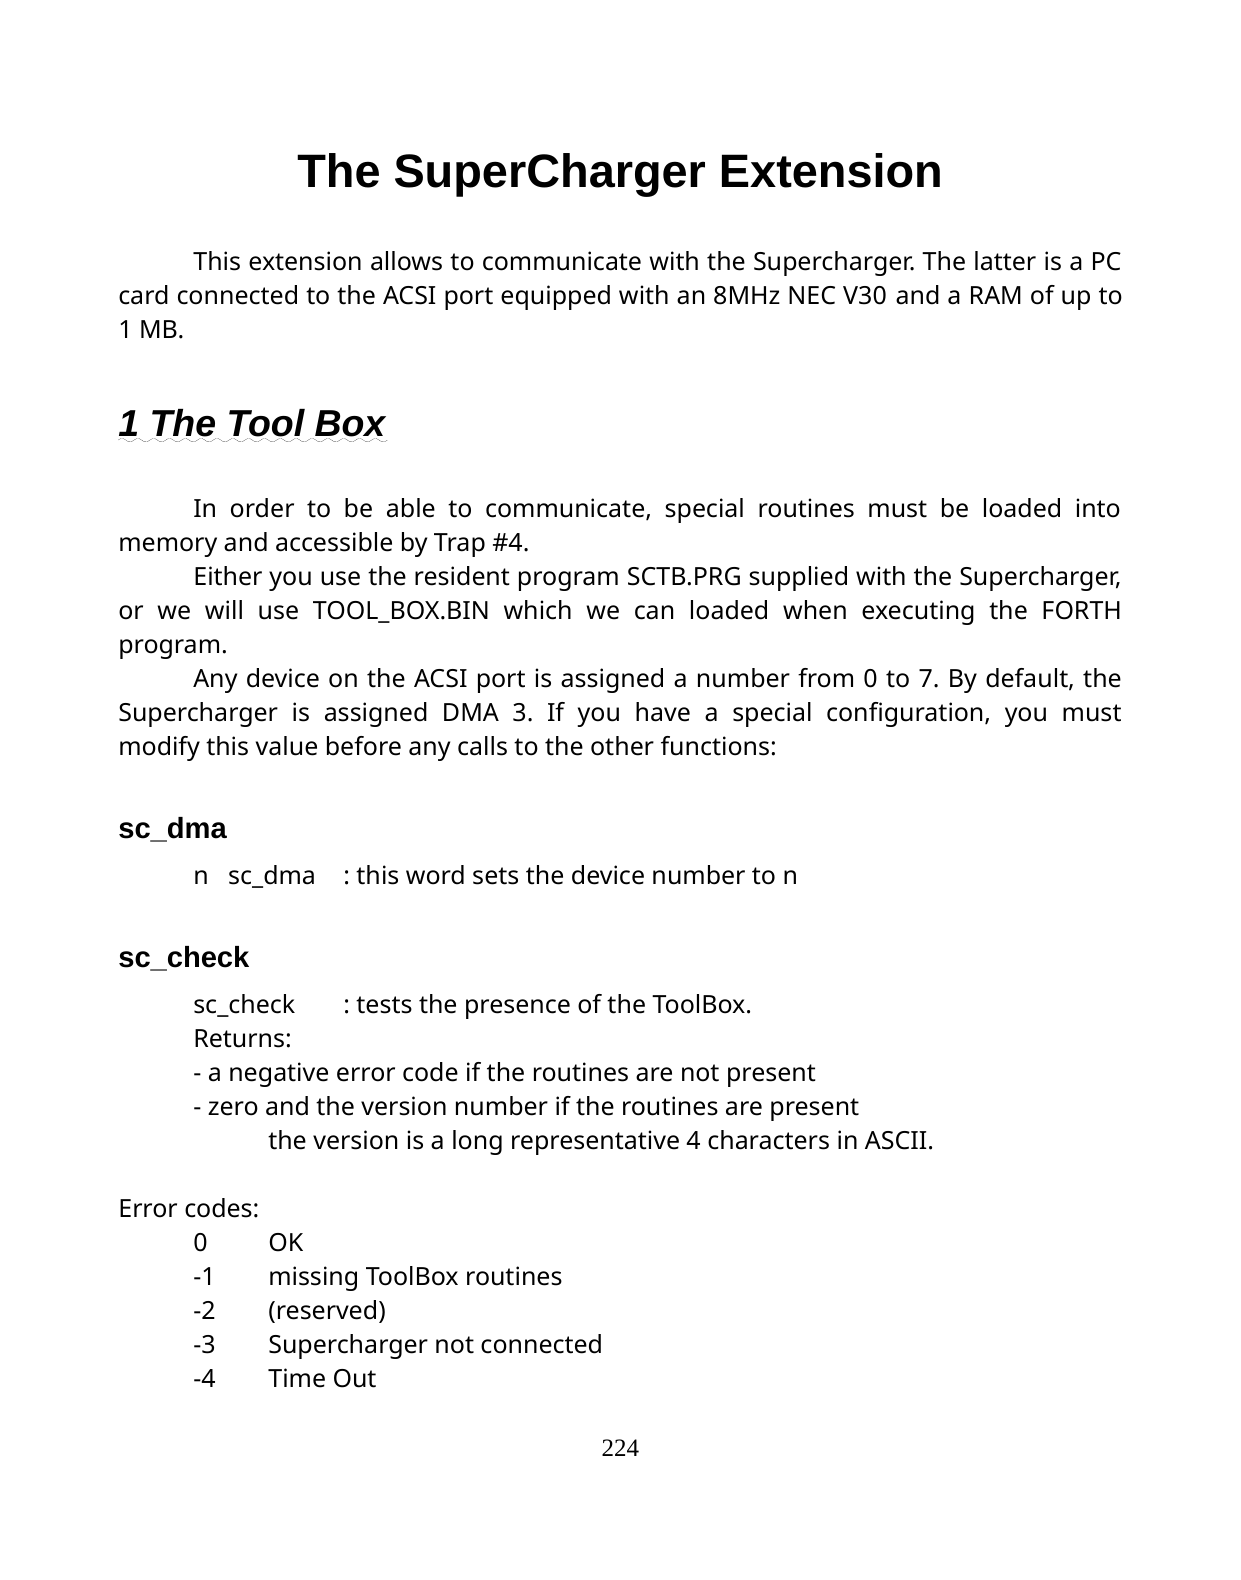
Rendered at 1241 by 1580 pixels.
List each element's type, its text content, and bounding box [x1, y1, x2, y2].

text n sc_dma : this word sets the device number to n [118, 858, 1123, 892]
text -4 Time Out [118, 1361, 1123, 1395]
subtitle sc_check [118, 940, 1122, 974]
text Error codes: [118, 1191, 1123, 1225]
subtitle The SuperCharger Extension [118, 143, 1122, 197]
text sc_check : tests the presence of the ToolBox. [118, 986, 1123, 1020]
text -1 missing ToolBox routines [118, 1259, 1123, 1293]
text Returns: [118, 1020, 1123, 1054]
text -2 (reserved) [118, 1293, 1123, 1327]
text - zero and the version number if the routines are present [118, 1088, 1123, 1123]
text Either you use the resident program SCTB.PRG supplied with the Supercharger, or we will use TOOL_BOX.BIN which we can loaded when executing the FORTH program. [118, 558, 1123, 661]
text This extension allows to communicate with the Supercharger. The latter is a PC card connected to the ACSI port equipped with an 8MHz NEC V30 and a RAM of up to 1 MB. [118, 244, 1123, 346]
text 0 OK [118, 1225, 1123, 1259]
subtitle 1 The Tool Box [118, 401, 1122, 444]
text -3 Supercharger not connected [118, 1327, 1123, 1361]
text - a negative error code if the routines are not present [118, 1054, 1123, 1088]
text the version is a long representative 4 characters in ASCII. [118, 1123, 1123, 1157]
subtitle sc_dma [118, 812, 1122, 845]
text Any device on the ACSI port is assigned a number from 0 to 7. By default, the Supercharger is assigned DMA 3. If you have a special configuration, you must modify this value before any calls to the other functions: [118, 661, 1123, 763]
text In order to be able to communicate, special routines must be loaded into memory and accessible by Trap #4. [118, 490, 1123, 558]
